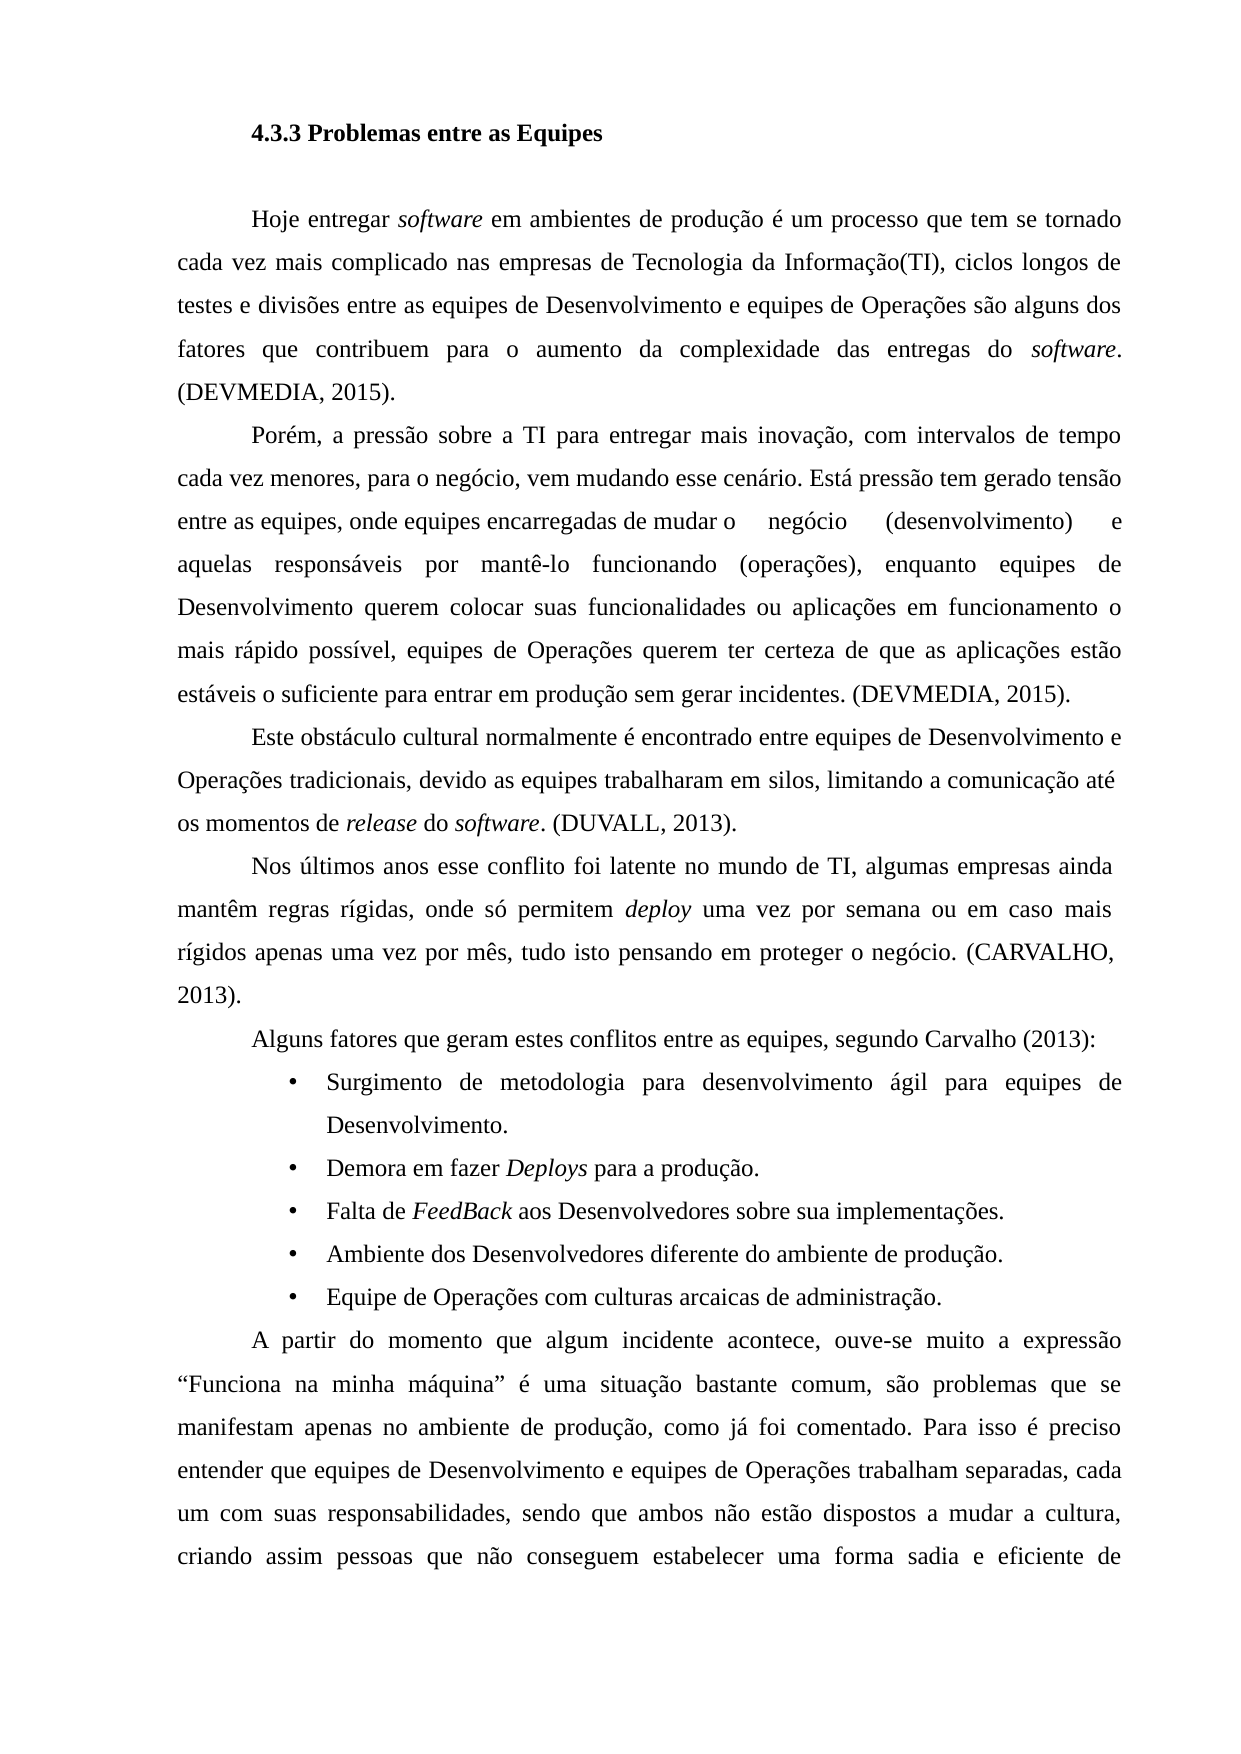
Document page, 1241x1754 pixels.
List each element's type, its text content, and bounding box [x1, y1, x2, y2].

text Este obstáculo cultural normalmente é encontrado entre equipes de Desenvolvimento e Operações tradicionais, devido as equipes trabalharam em silos, limitando a comunicação até os momentos de release do software. (DUVALL, 2013). [103, 722, 1122, 837]
text Alguns fatores que geram estes conflitos entre as equipes, segundo Carvalho (2013): [103, 1024, 1122, 1052]
list Ambiente dos Desenvolvedores diferente do ambiente de produção. [288, 1239, 1122, 1268]
text Hoje entregar software em ambientes de produção é um processo que tem se tornado cada vez mais complicado nas empresas de Tecnologia da Informação(TI), ciclos longos de testes e divisões entre as equipes de Desenvolvimento e equipes de Operações são alguns dos fatores que contribuem para o aumento da complexidade das entregas do software. (DEVMEDIA, 2015). [177, 204, 1122, 406]
list Falta de FeedBack aos Desenvolvedores sobre sua implementações. [288, 1196, 1122, 1225]
list Demora em fazer Deploys para a produção. [288, 1153, 1122, 1182]
list Equipe de Operações com culturas arcaicas de administração. [288, 1282, 1122, 1311]
text Porém, a pressão sobre a TI para entregar mais inovação, com intervalos de tempo cada vez menores, para o negócio, vem mudando esse cenário. Está pressão tem gerado tensão entre as equipes, onde equipes encarregadas de mudar o negócio (desenvolvimento) e aquelas responsáveis por mantê-lo funcionando (operações), enquanto equipes de Desenvolvimento querem colocar suas funcionalidades ou aplicações em funcionamento o mais rápido possível, equipes de Operações querem ter certeza de que as aplicações estão estáveis o suficiente para entrar em produção sem gerar incidentes. (DEVMEDIA, 2015). [177, 420, 1122, 707]
text A partir do momento que algum incidente acontece, ouve-se muito a expressão “Funciona na minha máquina” é uma situação bastante comum, são problemas que se manifestam apenas no ambiente de produção, como já foi comentado. Para isso é preciso entender que equipes de Desenvolvimento e equipes de Operações trabalham separadas, cada um com suas responsabilidades, sendo que ambos não estão dispostos a mudar a cultura, criando assim pessoas que não conseguem estabelecer uma forma sadia e eficiente de [177, 1326, 1122, 1570]
text 4.3.3 Problemas entre as Equipes [177, 118, 1122, 147]
list Surgimento de metodologia para desenvolvimento ágil para equipes de Desenvolvimento. [288, 1067, 1122, 1139]
text Nos últimos anos esse conflito foi latente no mundo de TI, algumas empresas ainda mantêm regras rígidas, onde só permitem deploy uma vez por semana ou em caso mais rígidos apenas uma vez por mês, tudo isto pensando em proteger o negócio. (CARVALHO, 2013). [103, 851, 1122, 1009]
